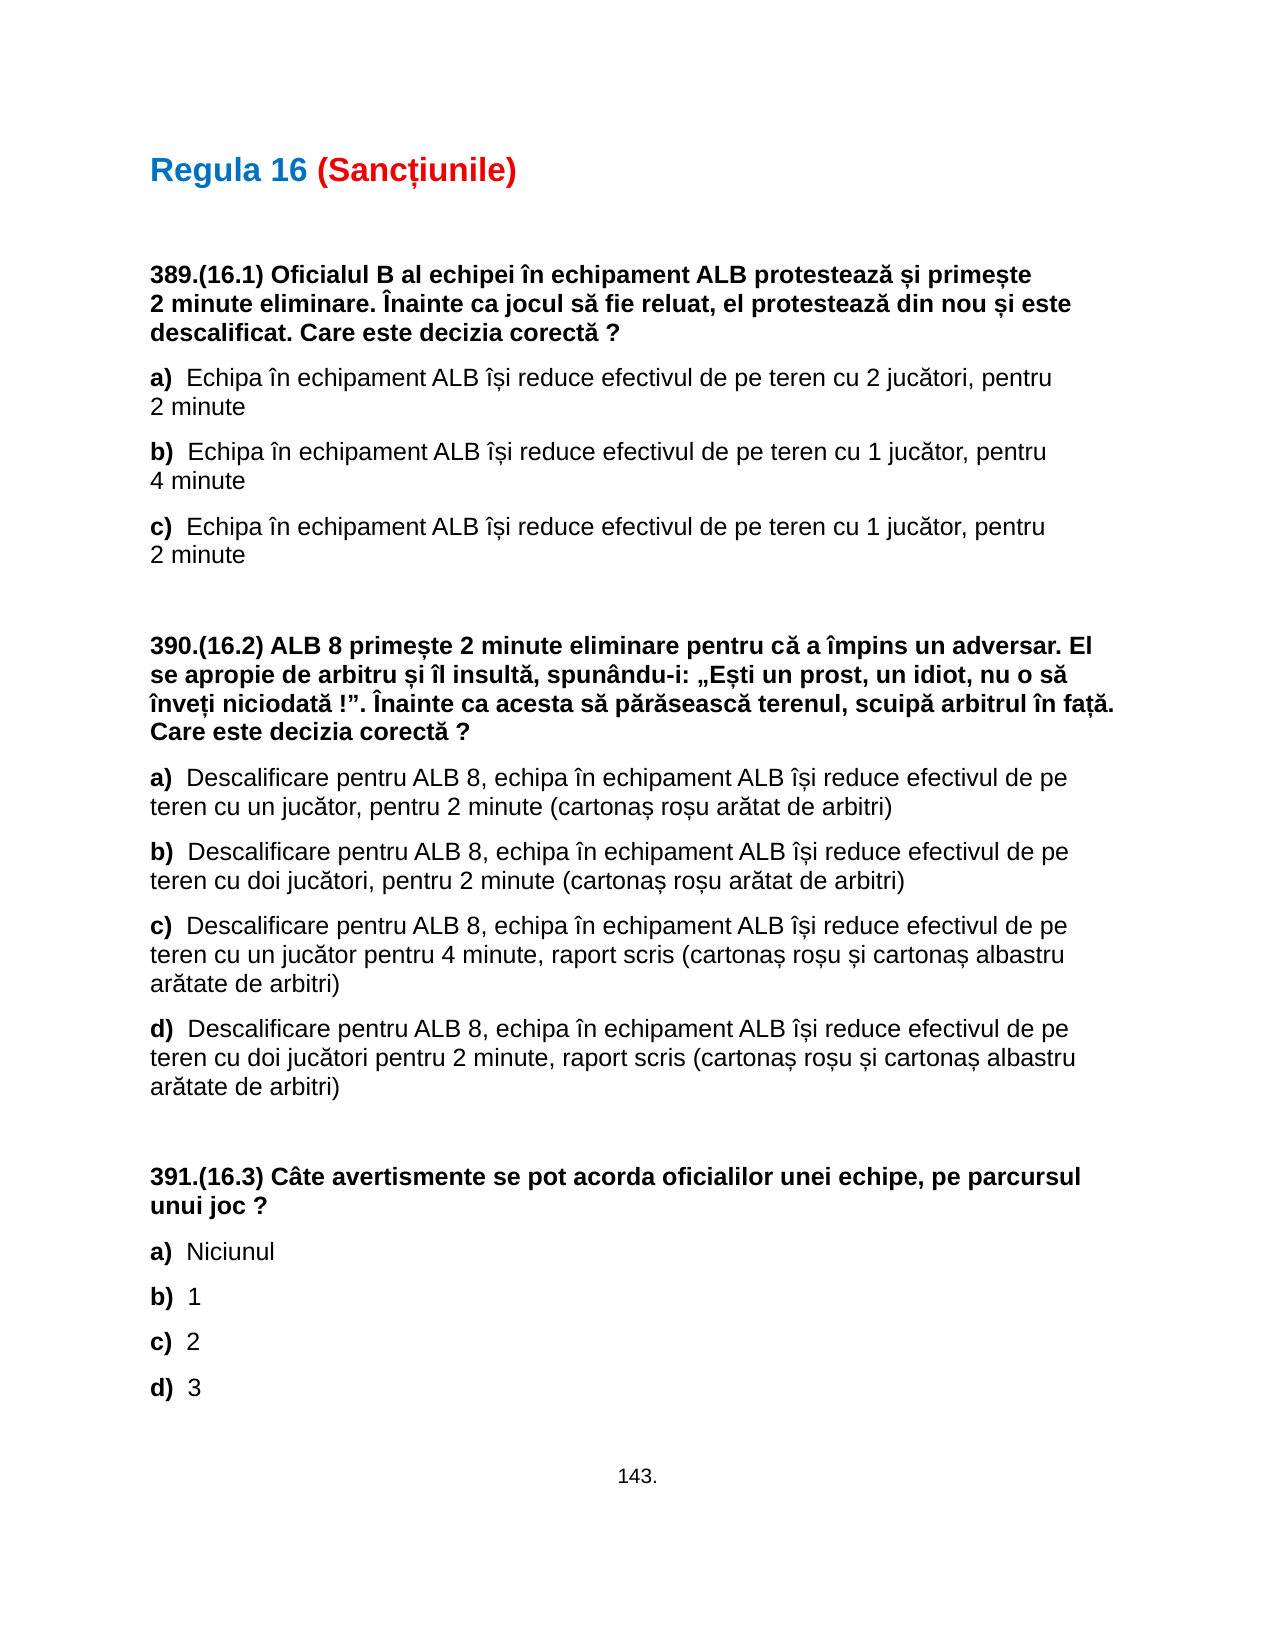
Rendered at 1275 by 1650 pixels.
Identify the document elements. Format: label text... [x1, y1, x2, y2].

text b) Descalificare pentru ALB 8, echipa în echipament ALB își reduce efectivul de pe teren cu doi jucători, pentru 2 minute (cartonaș roșu arătat de arbitri) [150, 837, 1125, 894]
text d) 3 [150, 1373, 1125, 1401]
text c) Echipa în echipament ALB își reduce efectivul de pe teren cu 1 jucător, pentru 2 minute [150, 511, 1125, 569]
text b) Echipa în echipament ALB își reduce efectivul de pe teren cu 1 jucător, pentru 4 minute [150, 437, 1125, 495]
text c) Descalificare pentru ALB 8, echipa în echipament ALB își reduce efectivul de pe teren cu un jucător pentru 4 minute, raport scris (cartonaș roșu și cartonaș albastru arătate de arbitri) [150, 911, 1125, 997]
text c) 2 [150, 1327, 1125, 1356]
text a) Echipa în echipament ALB își reduce efectivul de pe teren cu 2 jucători, pentru 2 minute [150, 363, 1125, 421]
text b) 1 [150, 1282, 1125, 1311]
text a) Descalificare pentru ALB 8, echipa în echipament ALB își reduce efectivul de pe teren cu un jucător, pentru 2 minute (cartonaș roșu arătat de arbitri) [150, 763, 1125, 820]
text 390.(16.2) ALB 8 primește 2 minute eliminare pentru că a împins un adversar. El se apropie de arbitru și îl insultă, spunându-i: „Ești un prost, un idiot, nu o să înveți niciodată !”. Înainte ca acesta să părăsească terenul, scuipă arbitrul în față. Care este decizia corectă ? [150, 631, 1125, 746]
text 391.(16.3) Câte avertismente se pot acorda oficialilor unei echipe, pe parcursul unui joc ? [150, 1162, 1125, 1220]
text 143. [150, 1463, 1125, 1487]
text a) Niciunul [150, 1236, 1125, 1265]
text Regula 16 (Sancțiunile) [150, 150, 1125, 188]
text 389.(16.1) Oficialul B al echipei în echipament ALB protestează și primește 2 minute eliminare. Înainte ca jocul să fie reluat, el protestează din nou și este descalificat. Care este decizia corectă ? [150, 260, 1125, 346]
text d) Descalificare pentru ALB 8, echipa în echipament ALB își reduce efectivul de pe teren cu doi jucători pentru 2 minute, raport scris (cartonaș roșu și cartonaș albastru arătate de arbitri) [150, 1014, 1125, 1100]
